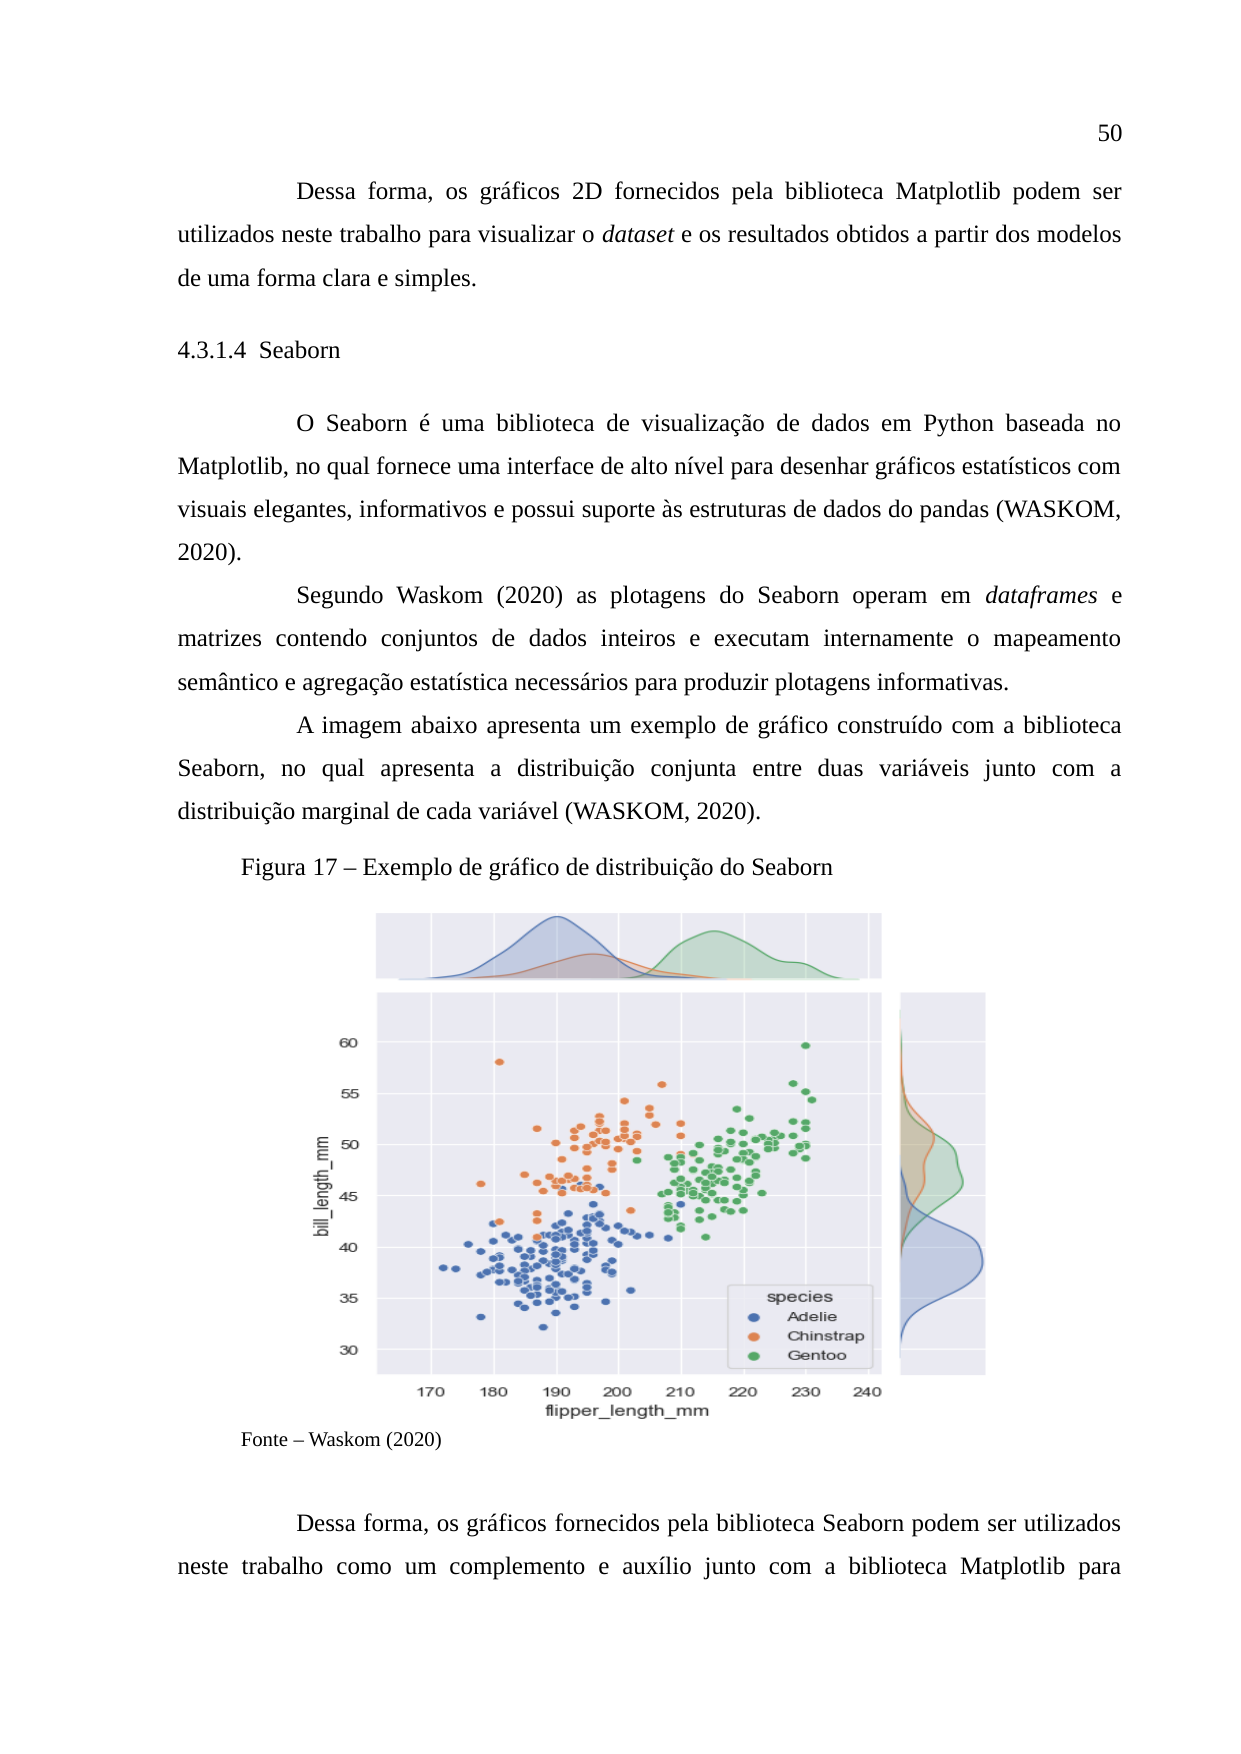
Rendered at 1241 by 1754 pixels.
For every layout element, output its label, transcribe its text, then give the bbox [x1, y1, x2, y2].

text Segundo Waskom (2020) as plotagens do Seaborn operam em dataframes e matrizes contendo conjuntos de dados inteiros e executam internamente o mapeamento semântico e agregação estatística necessários para produzir plotagens informativas. [177, 580, 1122, 695]
text O Seaborn é uma biblioteca de visualização de dados em Python baseada no Matplotlib, no qual fornece uma interface de alto nível para desenhar gráficos estatísticos com visuais elegantes, informativos e possui suporte às estruturas de dados do pandas (WASKOM, 2020). [177, 408, 1122, 566]
text Fonte – Waskom (2020) [241, 1427, 1058, 1451]
subtitle Seaborn [177, 335, 1122, 364]
text Figura 17 – Exemplo de gráfico de distribuição do Seaborn [241, 852, 1058, 880]
text Dessa forma, os gráficos fornecidos pela biblioteca Seaborn podem ser utilizados neste trabalho como um complemento e auxílio junto com a biblioteca Matplotlib para [177, 1508, 1122, 1580]
picture [302, 905, 998, 1427]
text A imagem abaixo apresenta um exemplo de gráfico construído com a biblioteca Seaborn, no qual apresenta a distribuição conjunta entre duas variáveis junto com a distribuição marginal de cada variável (WASKOM, 2020). [177, 710, 1122, 825]
text Dessa forma, os gráficos 2D fornecidos pela biblioteca Matplotlib podem ser utilizados neste trabalho para visualizar o dataset e os resultados obtidos a partir dos modelos de uma forma clara e simples. [177, 176, 1122, 291]
